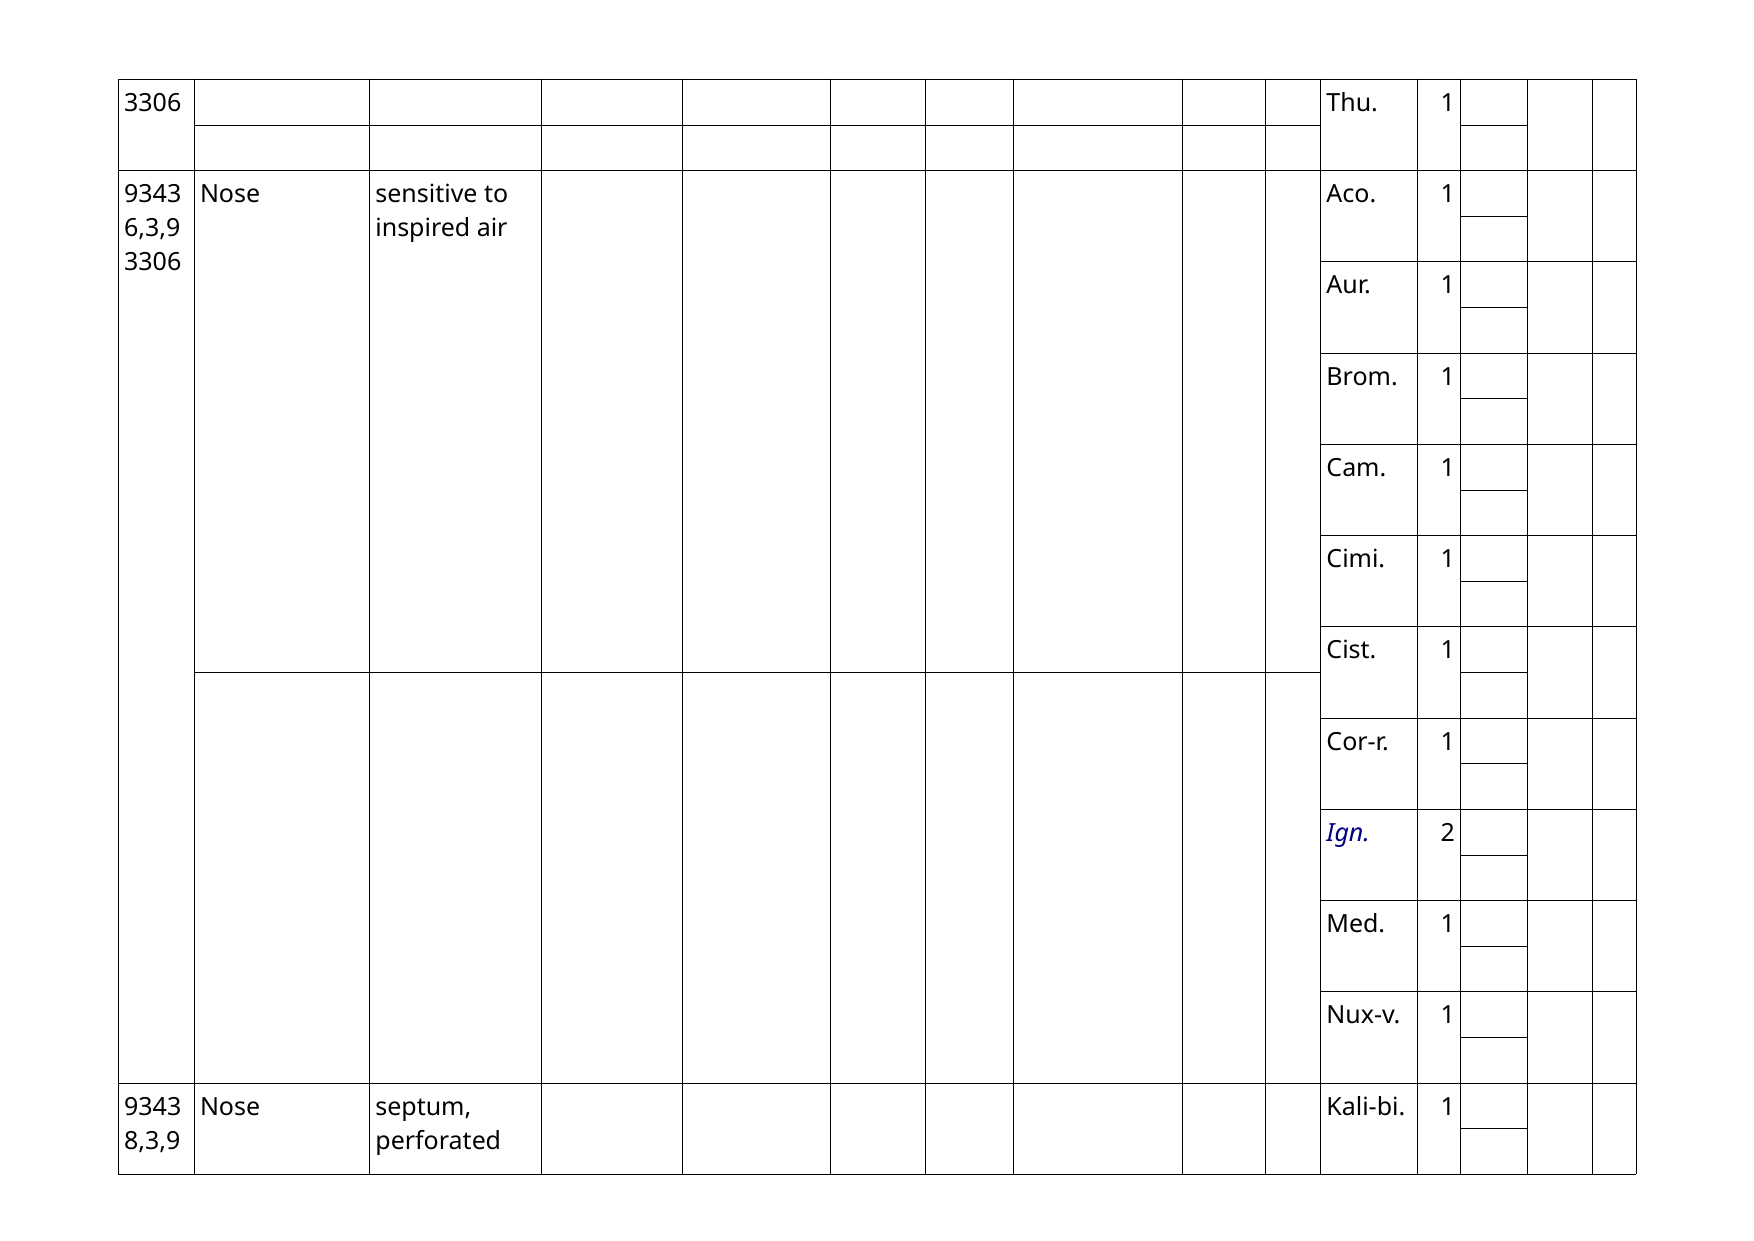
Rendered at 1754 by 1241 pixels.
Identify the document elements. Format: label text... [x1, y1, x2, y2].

table_cell [1461, 582, 1527, 626]
table_cell 1 [1418, 536, 1460, 626]
table_cell Med. [1321, 901, 1417, 991]
table_cell Brom. [1321, 354, 1417, 444]
table_cell [1528, 354, 1592, 444]
table_cell [1461, 947, 1527, 991]
table_cell [1461, 445, 1527, 489]
table_cell 1 [1418, 901, 1460, 991]
table_cell sensitive to inspired air [370, 171, 541, 672]
table_cell [1461, 171, 1527, 216]
table_cell [1593, 901, 1636, 991]
table_cell [1183, 80, 1265, 124]
table_cell Cam. [1321, 445, 1417, 535]
table_cell [1593, 354, 1636, 444]
table_cell [1593, 445, 1636, 535]
table_cell [1528, 719, 1592, 809]
table_cell [1461, 262, 1527, 307]
table_cell [926, 80, 1013, 124]
table_cell [1266, 673, 1320, 1083]
table_cell 1 [1418, 354, 1460, 444]
table_cell Thu. [1321, 80, 1417, 170]
table_cell Cor-r. [1321, 719, 1417, 809]
table_cell [542, 1084, 682, 1174]
table_cell [1461, 992, 1527, 1037]
table_cell [683, 80, 830, 124]
table_cell Nux-v. [1321, 992, 1417, 1083]
table_cell septum, perforated [370, 1084, 541, 1174]
table_cell 1 [1418, 627, 1460, 718]
table_cell [1266, 80, 1320, 124]
table_cell [926, 673, 1013, 1083]
table_cell [926, 126, 1013, 170]
table_cell [1528, 262, 1592, 353]
table_cell [1461, 856, 1527, 900]
table_cell [1266, 126, 1320, 170]
table_cell [1461, 627, 1527, 672]
table_cell 93438,3,9 [119, 1084, 194, 1174]
table_cell Nose [195, 1084, 369, 1174]
table_cell [1183, 673, 1265, 1083]
table_cell [1528, 901, 1592, 991]
table_cell Aco. [1321, 171, 1417, 261]
table_cell [683, 1084, 830, 1174]
table_cell [370, 673, 541, 1083]
table_cell Aur. [1321, 262, 1417, 353]
table_cell [1461, 810, 1527, 854]
table_cell [683, 171, 830, 672]
table_cell 1 [1418, 1084, 1460, 1174]
table_cell [1461, 764, 1527, 809]
table_cell [926, 1084, 1013, 1174]
table_cell [542, 171, 682, 672]
table_cell [1528, 80, 1592, 170]
table_cell [1014, 171, 1182, 672]
table_cell [1461, 673, 1527, 718]
table_cell [542, 673, 682, 1083]
table_cell 1 [1418, 80, 1460, 170]
table_cell [1461, 308, 1527, 353]
table_cell [195, 673, 369, 1083]
table_cell [1528, 1084, 1592, 1174]
table_cell [1461, 354, 1527, 398]
table_cell [1014, 80, 1182, 124]
table_cell [1014, 673, 1182, 1083]
table_cell [370, 80, 541, 124]
table_cell [1461, 491, 1527, 535]
table_cell 1 [1418, 992, 1460, 1083]
table_cell 1 [1418, 262, 1460, 353]
table_cell [1183, 126, 1265, 170]
table_cell [1461, 1084, 1527, 1128]
table_cell [1461, 1038, 1527, 1083]
table_cell [1461, 719, 1527, 763]
table_cell 2 [1418, 810, 1460, 900]
table_cell [1593, 536, 1636, 626]
table_cell [1593, 810, 1636, 900]
table_cell [926, 171, 1013, 672]
table_cell [195, 80, 369, 124]
table_cell [1266, 1084, 1320, 1174]
table_cell Nose [195, 171, 369, 672]
table_cell [1528, 810, 1592, 900]
table_cell [831, 171, 925, 672]
table_cell 1 [1418, 171, 1460, 261]
table_cell [370, 126, 541, 170]
table_cell 1 [1418, 719, 1460, 809]
table_cell [831, 1084, 925, 1174]
table_cell [542, 80, 682, 124]
table_cell Cimi. [1321, 536, 1417, 626]
table_cell [1461, 399, 1527, 444]
table_cell [1593, 262, 1636, 353]
table_cell [1593, 80, 1636, 170]
table_cell [831, 126, 925, 170]
table_cell Ign. [1321, 810, 1417, 900]
table_cell [831, 673, 925, 1083]
table_cell 1 [1418, 445, 1460, 535]
table_cell [1528, 445, 1592, 535]
table_cell 93436,3,93306 [119, 171, 194, 1083]
table_cell [1183, 1084, 1265, 1174]
table_cell [1528, 171, 1592, 261]
table_cell 3306 [119, 80, 194, 170]
table_cell [1593, 992, 1636, 1083]
table_cell [1461, 536, 1527, 581]
table_cell [683, 673, 830, 1083]
table_cell Kali-bi. [1321, 1084, 1417, 1174]
table_cell [1528, 992, 1592, 1083]
table_cell [1461, 217, 1527, 261]
table_cell [1528, 627, 1592, 718]
table_cell [1593, 171, 1636, 261]
table_cell [195, 126, 369, 170]
table_cell [1461, 1129, 1527, 1174]
table_cell [1593, 719, 1636, 809]
table_cell [1461, 126, 1527, 170]
table_cell [1461, 901, 1527, 946]
table_cell Cist. [1321, 627, 1417, 718]
table_cell [1183, 171, 1265, 672]
table_cell [1266, 171, 1320, 672]
table_cell [542, 126, 682, 170]
table_cell [1593, 1084, 1636, 1174]
table_cell [831, 80, 925, 124]
table_cell [1528, 536, 1592, 626]
table_cell [1014, 1084, 1182, 1174]
table_cell [1461, 80, 1527, 124]
table_cell [683, 126, 830, 170]
table_cell [1014, 126, 1182, 170]
table_cell [1593, 627, 1636, 718]
